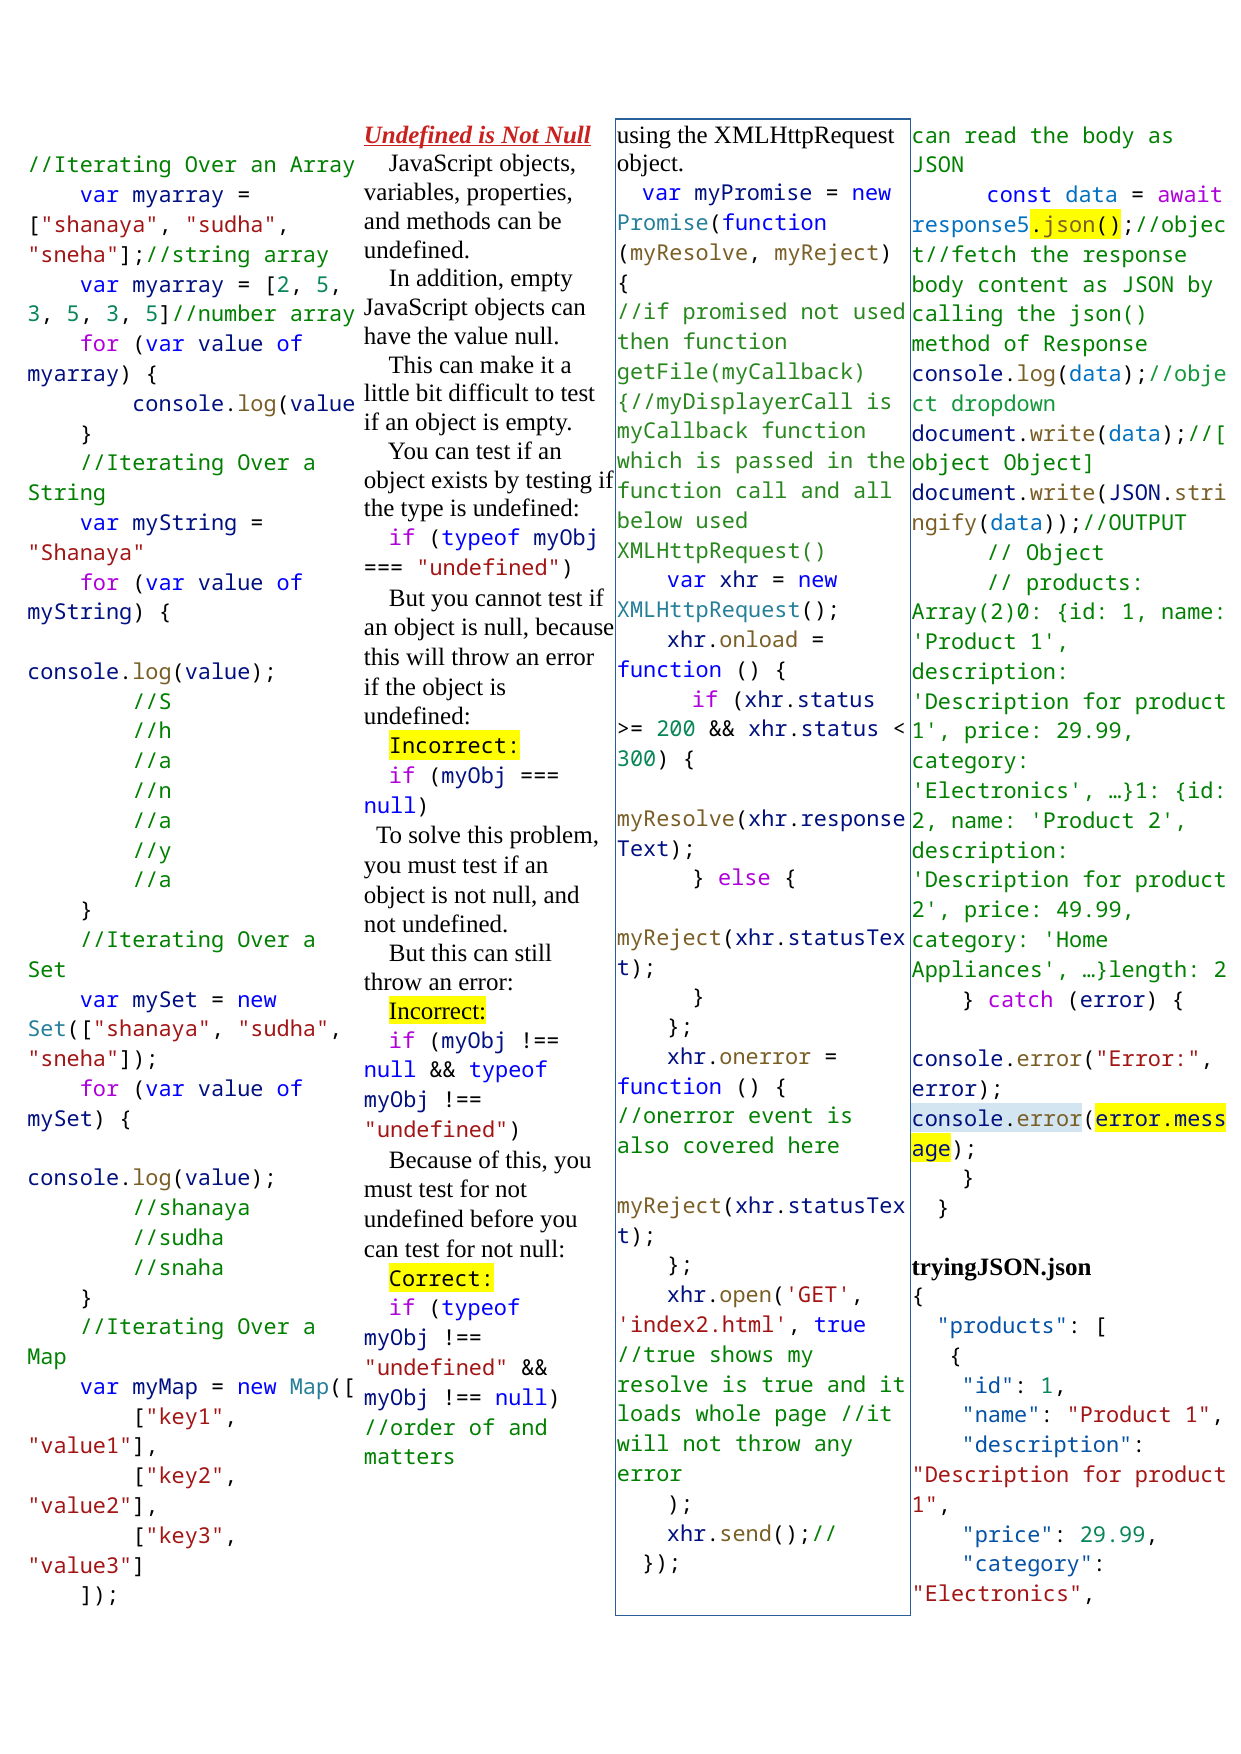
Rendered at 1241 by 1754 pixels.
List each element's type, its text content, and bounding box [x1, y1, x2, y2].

table_header using the XMLHttpRequest object. var myPromise = new Promise(function (myResolve, myReject) { //if promised not used then function getFile(myCallback) {//myDisplayerCall is myCallback function which is passed in the function call and all below used XMLHttpRequest() var xhr = new XMLHttpRequest(); xhr.onload = function () { if (xhr.status >= 200 && xhr.status < 300) { myResolve(xhr.responseText); } else { myReject(xhr.statusText); } }; xhr.onerror = function () { //onerror event is also covered here myReject(xhr.statusText); }; xhr.open('GET', 'index2.html', true //true shows my resolve is true and it loads whole page //it will not throw any error ); xhr.send();// }); [616, 120, 910, 1615]
